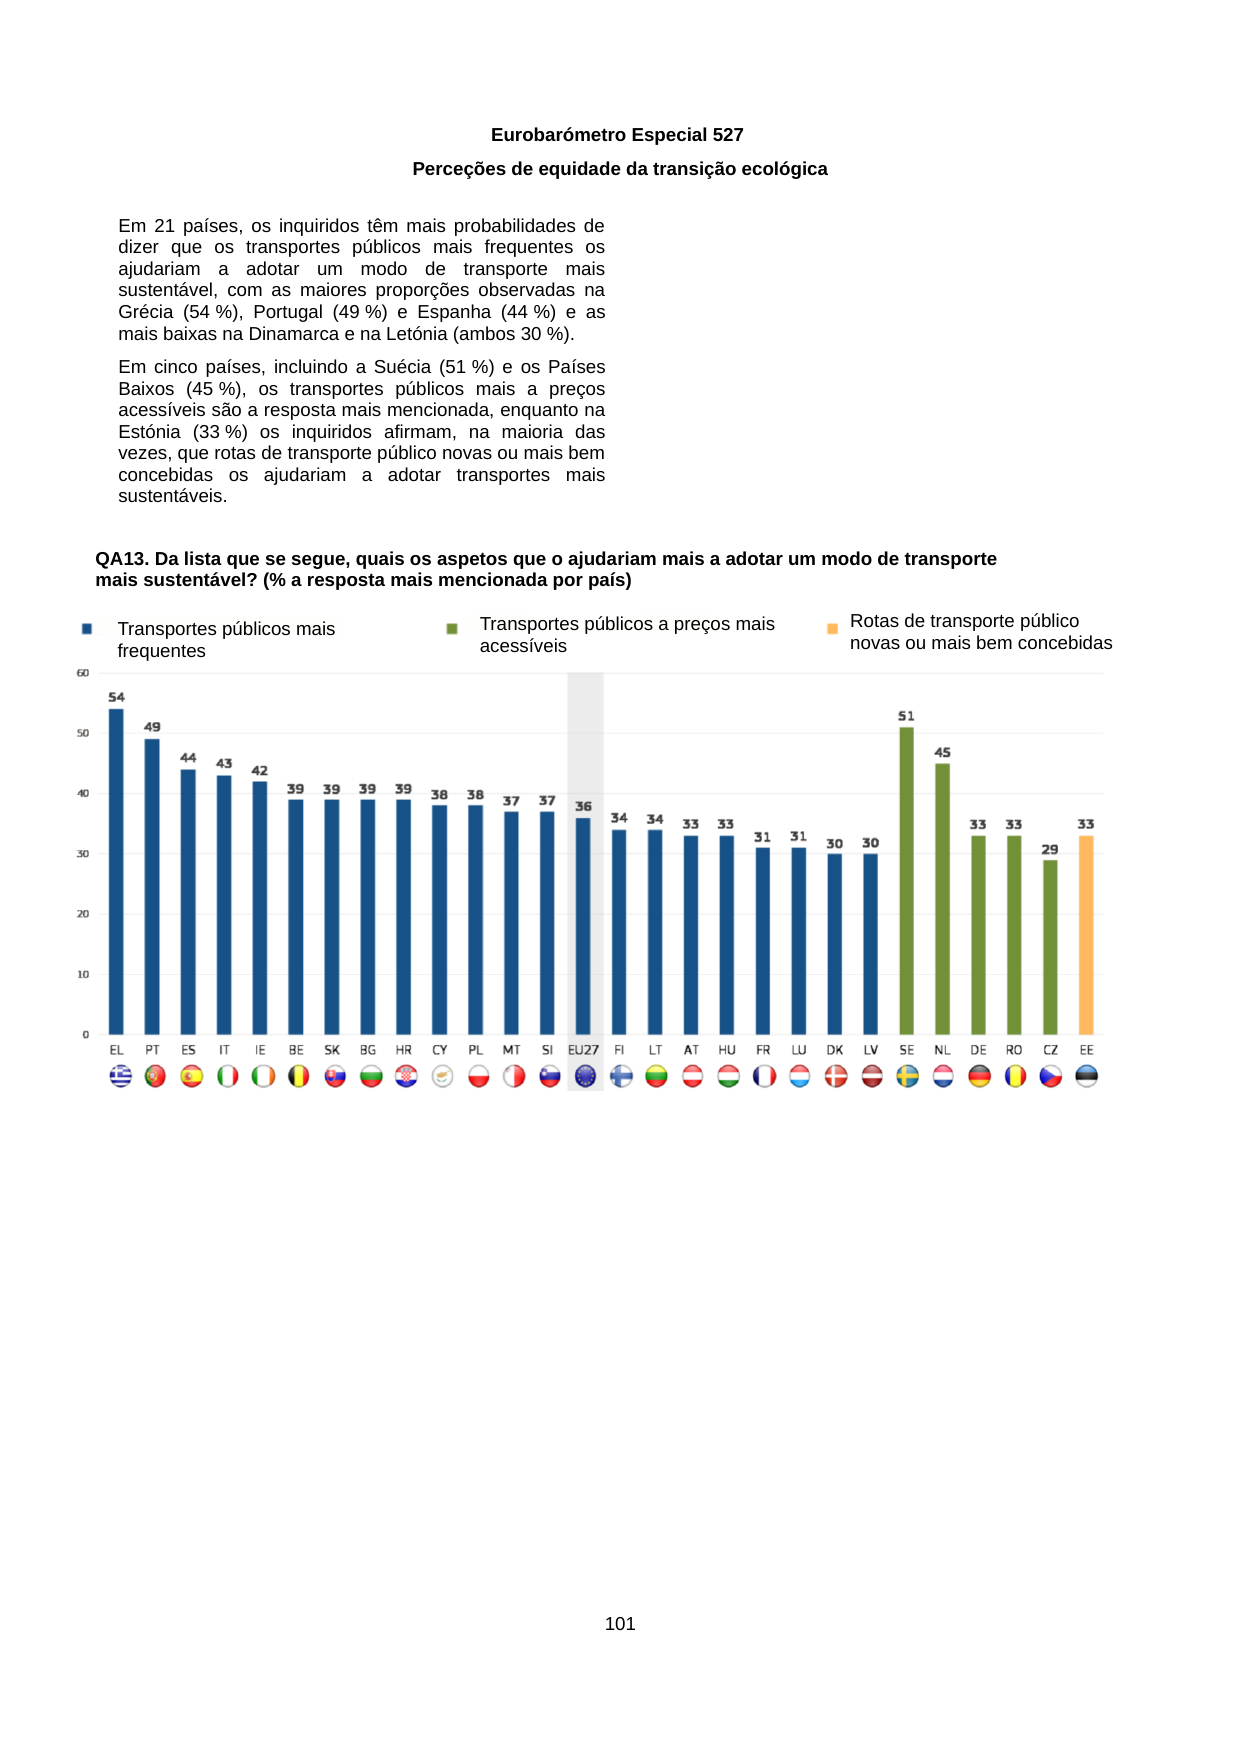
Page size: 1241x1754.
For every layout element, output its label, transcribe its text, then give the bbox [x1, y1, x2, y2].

picture [68, 662, 1110, 1091]
picture [68, 614, 839, 637]
text Em 21 países, os inquiridos têm mais probabilidades de dizer que os transportes públicos mais frequentes os ajudariam a adotar um modo de transporte mais sustentável, com as maiores proporções observadas na Grécia (54 %), Portugal (49 %) e Espanha (44 %) e as mais baixas na Dinamarca e na Letónia (ambos 30 %). [118, 214, 605, 344]
text Em cinco países, incluindo a Suécia (51 %) e os Países Baixos (45 %), os transportes públicos mais a preços acessíveis são a resposta mais mencionada, enquanto na Estónia (33 %) os inquiridos afirmam, na maioria das vezes, que rotas de transporte público novas ou mais bem concebidas os ajudariam a adotar transportes mais sustentáveis. [118, 356, 605, 507]
